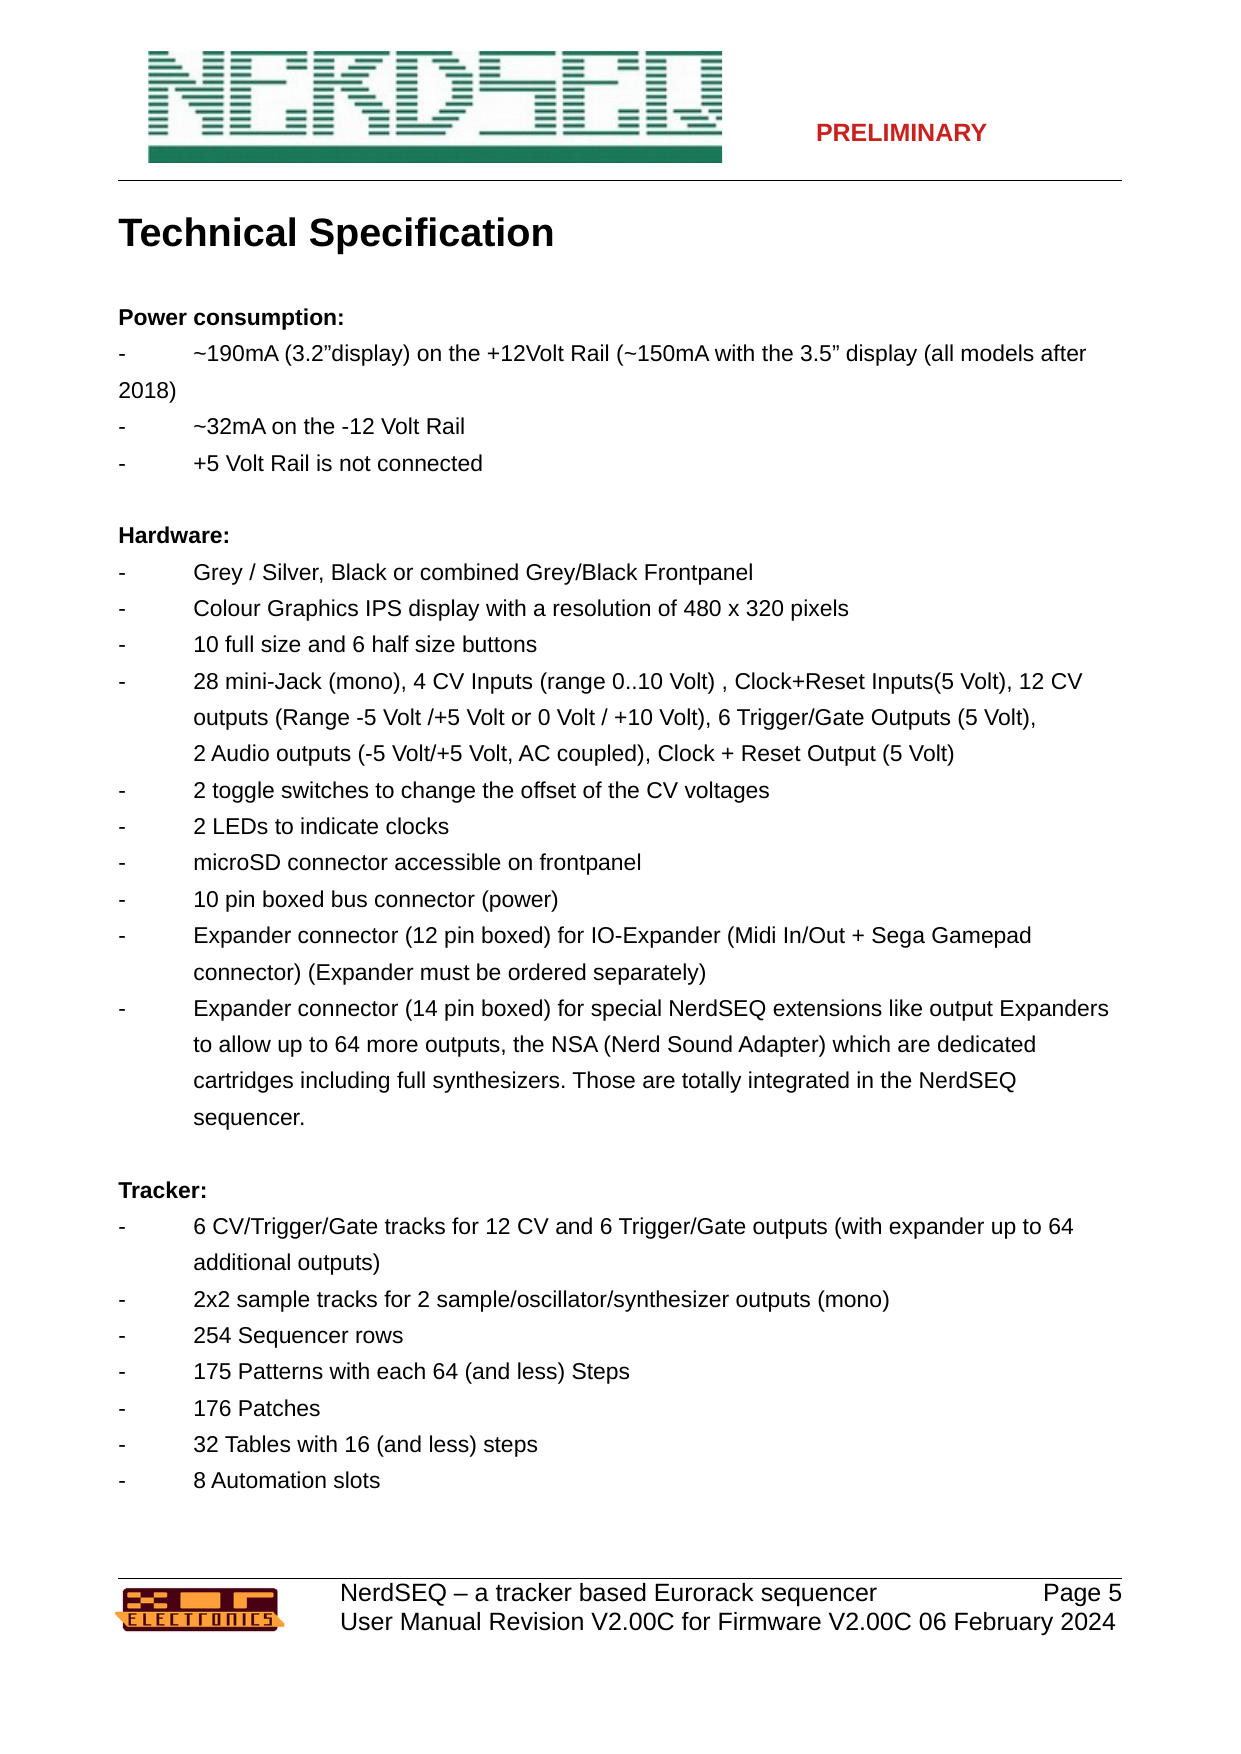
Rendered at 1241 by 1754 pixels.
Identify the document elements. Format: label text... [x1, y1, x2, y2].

subtitle Technical Specification [118, 209, 1122, 255]
text Tracker: [118, 1177, 1122, 1203]
picture [148, 51, 723, 163]
text - 8 Automation slots [118, 1467, 1122, 1494]
text - 175 Patterns with each 64 (and less) Steps [118, 1358, 1122, 1385]
text 2 Audio outputs (-5 Volt/+5 Volt, AC coupled), Clock + Reset Output (5 Volt) [118, 740, 1122, 767]
text - Expander connector (14 pin boxed) for special NerdSEQ extensions like output Expanders to allow up to 64 more outputs, the NSA (Nerd Sound Adapter) which are dedicated cartridges including full synthesizers. Those are totally integrated in the NerdSEQ sequencer. [118, 995, 1122, 1130]
text - Colour Graphics IPS display with a resolution of 480 x 320 pixels [118, 595, 1122, 621]
text - ~32mA on the -12 Volt Rail [118, 413, 1122, 439]
text - 32 Tables with 16 (and less) steps [118, 1431, 1122, 1457]
text - Expander connector (12 pin boxed) for IO-Expander (Midi In/Out + Sega Gamepad connector) (Expander must be ordered separately) [118, 922, 1122, 985]
text - 2 toggle switches to change the offset of the CV voltages [118, 777, 1122, 803]
text - 10 full size and 6 half size buttons [118, 631, 1122, 658]
text - ~190mA (3.2”display) on the +12Volt Rail (~150mA with the 3.5” display (all models after 2018) [118, 340, 1122, 403]
text - 176 Patches [118, 1395, 1122, 1421]
text - 2 LEDs to indicate clocks [118, 813, 1122, 839]
text - 254 Sequencer rows [118, 1322, 1122, 1348]
text - 10 pin boxed bus connector (power) [118, 886, 1122, 912]
text - Grey / Silver, Black or combined Grey/Black Frontpanel [118, 558, 1122, 585]
text - 28 mini-Jack (mono), 4 CV Inputs (range 0..10 Volt) , Clock+Reset Inputs(5 Volt), 12 CV outputs (Range -5 Volt /+5 Volt or 0 Volt / +10 Volt), 6 Trigger/Gate Outputs (5 Volt), [118, 668, 1122, 730]
text - +5 Volt Rail is not connected [118, 449, 1122, 476]
text - 2x2 sample tracks for 2 sample/oscillator/synthesizer outputs (mono) [118, 1286, 1122, 1312]
text - 6 CV/Trigger/Gate tracks for 12 CV and 6 Trigger/Gate outputs (with expander up to 64 additional outputs) [118, 1213, 1122, 1276]
text Power consumption: [118, 304, 1122, 330]
text - microSD connector accessible on frontpanel [118, 849, 1122, 876]
picture [115, 1584, 285, 1634]
text Hardware: [118, 522, 1122, 548]
